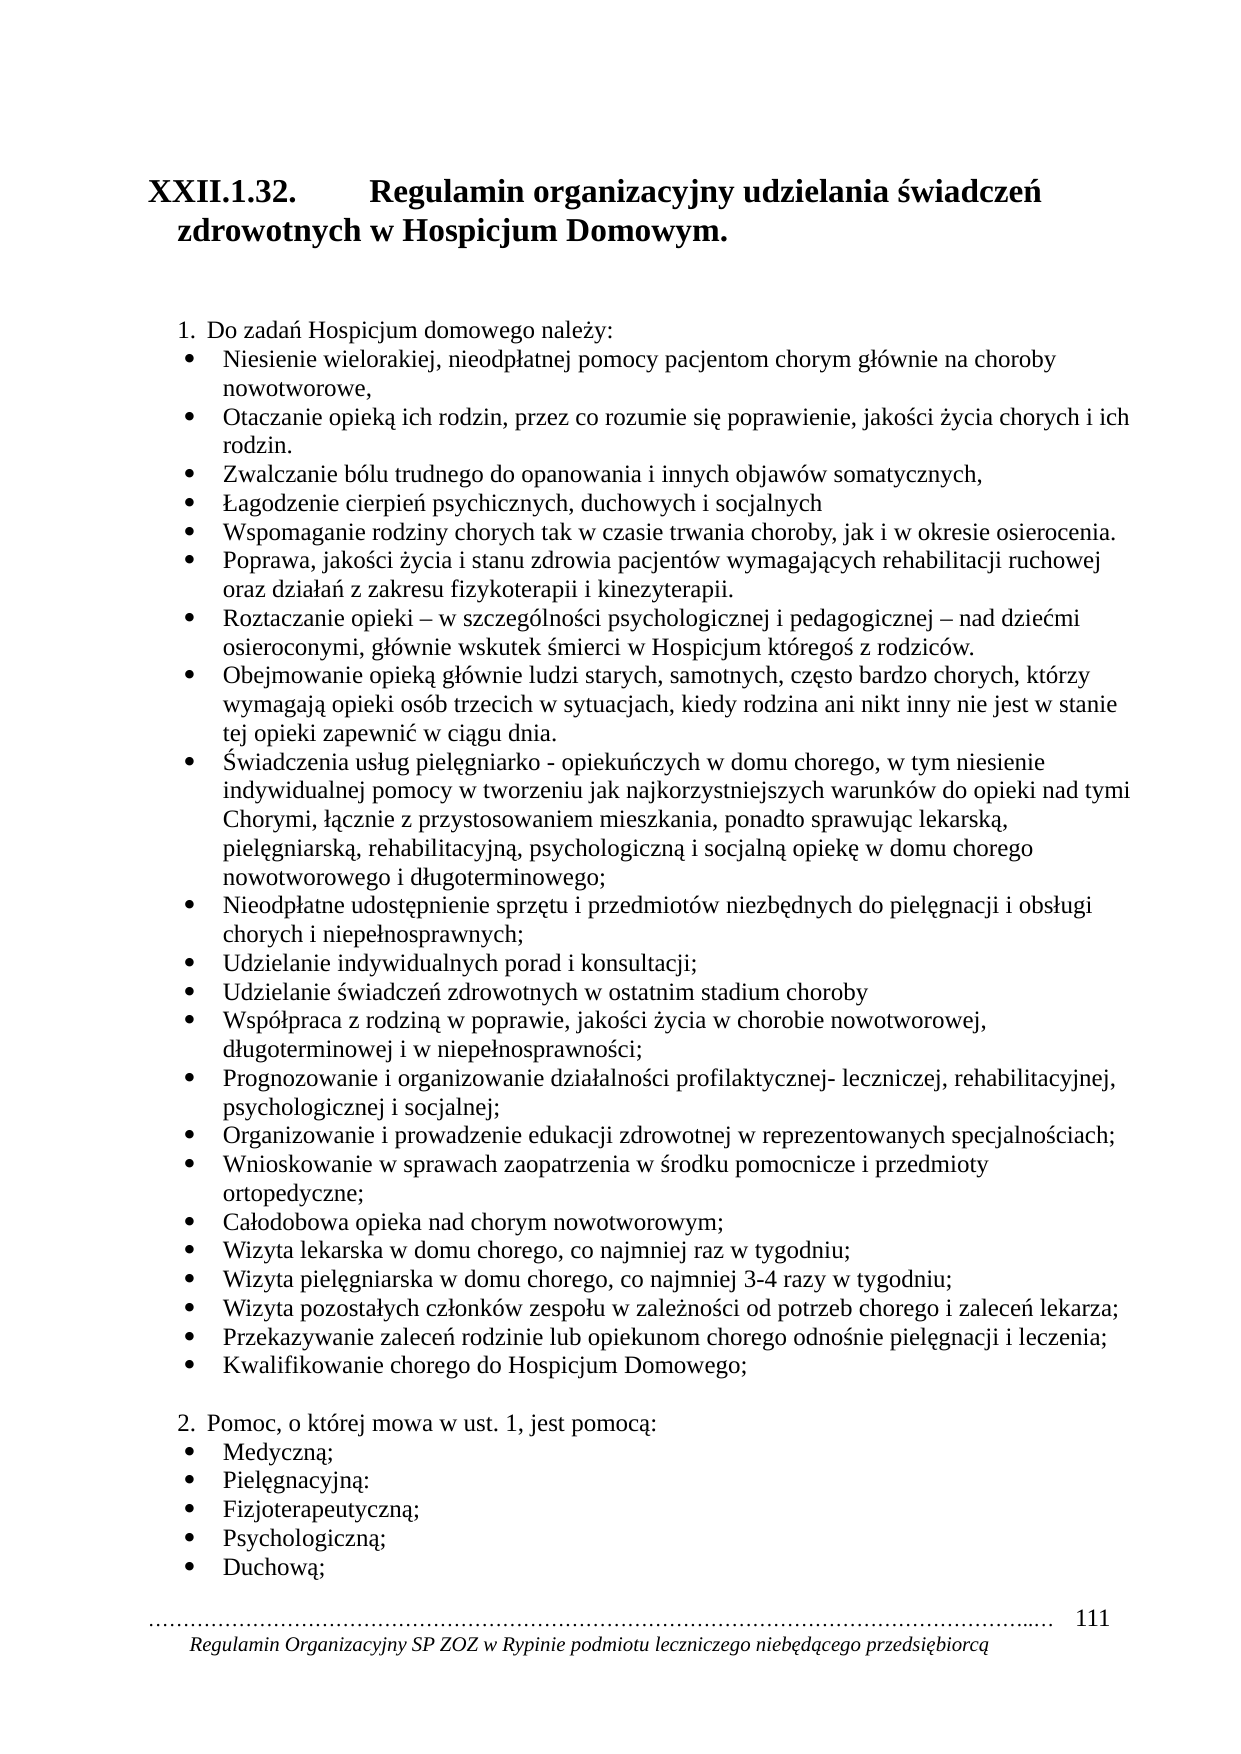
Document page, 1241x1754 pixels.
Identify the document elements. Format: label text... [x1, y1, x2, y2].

list Prognozowanie i organizowanie działalności profilaktycznej- leczniczej, rehabilitacyjnej, psychologicznej i socjalnej; [185, 1063, 1137, 1120]
list Udzielanie świadczeń zdrowotnych w ostatnim stadium choroby [185, 977, 1137, 1005]
list Przekazywanie zaleceń rodzinie lub opiekunom chorego odnośnie pielęgnacji i leczenia; [185, 1322, 1137, 1350]
list Organizowanie i prowadzenie edukacji zdrowotnej w reprezentowanych specjalnościach; [185, 1120, 1137, 1149]
list Pielęgnacyjną: [185, 1465, 1137, 1494]
list Świadczenia usług pielęgniarko - opiekuńczych w domu chorego, w tym niesienie indywidualnej pomocy w tworzeniu jak najkorzystniejszych warunków do opieki nad tymi [185, 747, 1137, 804]
list Udzielanie indywidualnych porad i konsultacji; [185, 948, 1137, 977]
list Wizyta lekarska w domu chorego, co najmniej raz w tygodniu; [185, 1235, 1137, 1264]
list Wizyta pielęgniarska w domu chorego, co najmniej 3-4 razy w tygodniu; [185, 1264, 1137, 1293]
list Psychologiczną; [185, 1523, 1137, 1552]
list Współpraca z rodziną w poprawie, jakości życia w chorobie nowotworowej, długoterminowej i w niepełnosprawności; [185, 1005, 1137, 1063]
list Duchową; [185, 1552, 1137, 1580]
list Wizyta pozostałych członków zespołu w zależności od potrzeb chorego i zaleceń lekarza; [185, 1293, 1137, 1322]
list Kwalifikowanie chorego do Hospicjum Domowego; [185, 1350, 1137, 1379]
list 2. Pomoc, o której mowa w ust. 1, jest pomocą: [177, 1408, 1137, 1437]
list Zwalczanie bólu trudnego do opanowania i innych objawów somatycznych, [185, 459, 1137, 488]
list Niesienie wielorakiej, nieodpłatnej pomocy pacjentom chorym głównie na choroby nowotworowe, [185, 344, 1137, 402]
list Łagodzenie cierpień psychicznych, duchowych i socjalnych [185, 488, 1137, 517]
list Nieodpłatne udostępnienie sprzętu i przedmiotów niezbędnych do pielęgnacji i obsługi chorych i niepełnosprawnych; [185, 890, 1137, 948]
list XXII.1.32. Regulamin organizacyjny udzielania świadczeń zdrowotnych w Hospicjum Domowym. [148, 172, 1137, 248]
list Obejmowanie opieką głównie ludzi starych, samotnych, często bardzo chorych, którzy wymagają opieki osób trzecich w sytuacjach, kiedy rodzina ani nikt inny nie jest w stanie tej opieki zapewnić w ciągu dnia. [185, 660, 1137, 747]
list Poprawa, jakości życia i stanu zdrowia pacjentów wymagających rehabilitacji ruchowej oraz działań z zakresu fizykoterapii i kinezyterapii. [185, 545, 1137, 603]
list Wspomaganie rodziny chorych tak w czasie trwania choroby, jak i w okresie osierocenia. [185, 517, 1137, 545]
list Wnioskowanie w sprawach zaopatrzenia w środku pomocnicze i przedmioty ortopedyczne; [185, 1149, 1137, 1207]
list Fizjoterapeutyczną; [185, 1494, 1137, 1523]
list 1. Do zadań Hospicjum domowego należy: [177, 315, 1137, 344]
list Całodobowa opieka nad chorym nowotworowym; [185, 1207, 1137, 1235]
text Chorymi, łącznie z przystosowaniem mieszkania, ponadto sprawując lekarską, pielęgniarską, rehabilitacyjną, psychologiczną i socjalną opiekę w domu chorego nowotworowego i długoterminowego; [223, 804, 1137, 890]
list Roztaczanie opieki – w szczególności psychologicznej i pedagogicznej – nad dziećmi osieroconymi, głównie wskutek śmierci w Hospicjum któregoś z rodziców. [185, 603, 1137, 660]
list Medyczną; [185, 1437, 1137, 1465]
list Otaczanie opieką ich rodzin, przez co rozumie się poprawienie, jakości życia chorych i ich rodzin. [185, 402, 1137, 459]
